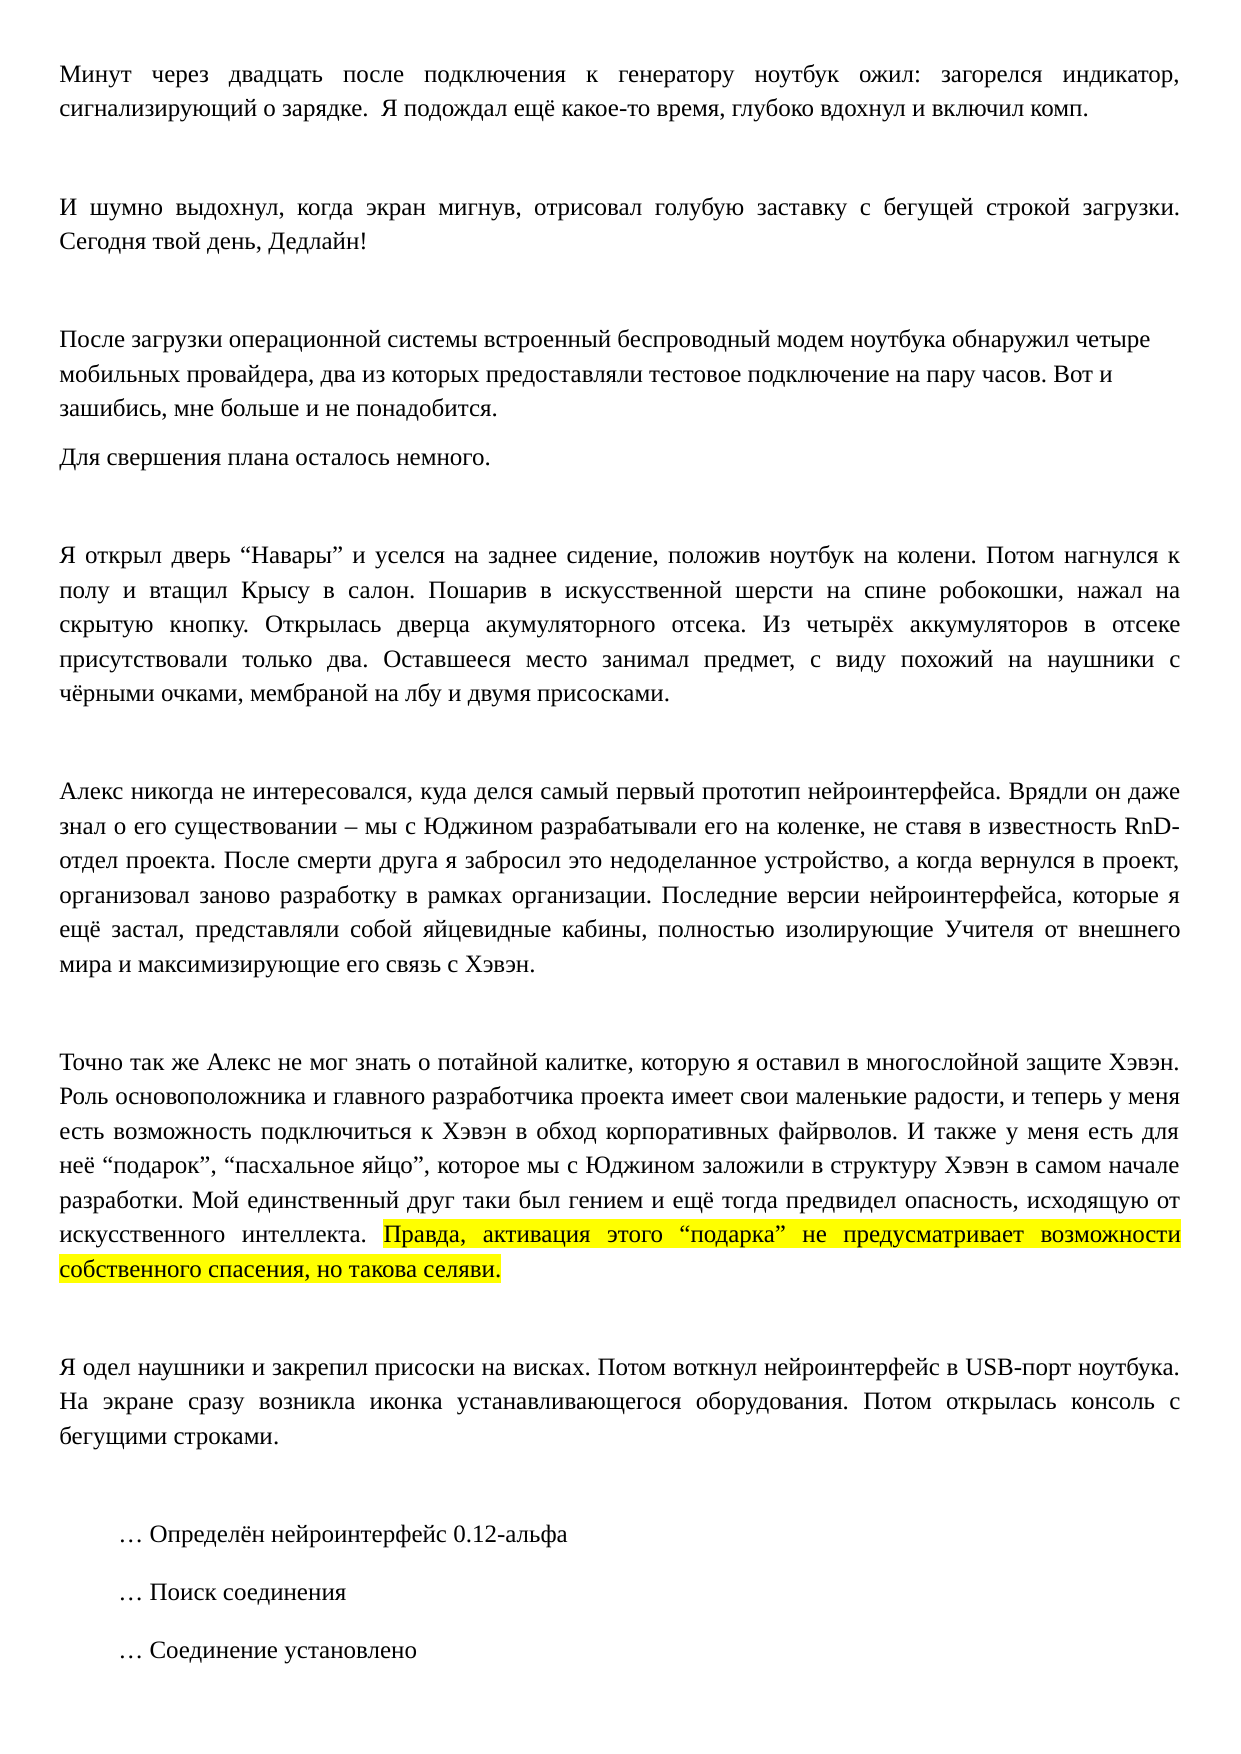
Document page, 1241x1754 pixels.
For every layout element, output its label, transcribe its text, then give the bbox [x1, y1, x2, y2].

text После загрузки операционной системы встроенный беспроводный модем ноутбука обнаружил четыре мобильных провайдера, два из которых предоставляли тестовое подключение на пару часов. Вот и зашибись, мне больше и не понадобится. [59, 324, 1181, 422]
text И шумно выдохнул, когда экран мигнув, отрисовал голубую заставку с бегущей строкой загрузки. Сегодня твой день, Дедлайн! [59, 192, 1181, 255]
text … Определён нейроинтерфейс 0.12-альфа [118, 1519, 1122, 1548]
text … Поиск соединения [118, 1577, 1122, 1606]
text … Соединение установлено [118, 1636, 1122, 1664]
text Точно так же Алекс не мог знать о потайной калитке, которую я оставил в многослойной защите Хэвэн. Роль основоположника и главного разработчика проекта имеет свои маленькие радости, и теперь у меня есть возможность подключиться к Хэвэн в обход корпоративных файрволов. И также у меня есть для неё “подарок”, “пасхальное яйцо”, которое мы с Юджином заложили в структуру Хэвэн в самом начале разработки. Мой единственный друг таки был гением и ещё тогда предвидел опасность, исходящую от искусственного интеллекта. Правда, активация этого “подарка” не предусматривает возможности собственного спасения, но такова селяви. [59, 1047, 1181, 1283]
text Минут через двадцать после подключения к генератору ноутбук ожил: загорелся индикатор, сигнализирующий о зарядке. Я подождал ещё какое-то время, глубоко вдохнул и включил комп. [59, 59, 1181, 122]
text Я открыл дверь “Навары” и уселся на заднее сидение, положив ноутбук на колени. Потом нагнулся к полу и втащил Крысу в салон. Пошарив в искусственной шерсти на спине робокошки, нажал на скрытую кнопку. Открылась дверца акумуляторного отсека. Из четырёх аккумуляторов в отсеке присутствовали только два. Оставшееся место занимал предмет, с виду похожий на наушники с чёрными очками, мембраной на лбу и двумя присосками. [59, 540, 1181, 707]
text Алекс никогда не интересовался, куда делся самый первый прототип нейроинтерфейса. Врядли он даже знал о его существовании – мы с Юджином разрабатывали его на коленке, не ставя в известность RnD-отдел проекта. После смерти друга я забросил это недоделанное устройство, а когда вернулся в проект, организовал заново разработку в рамках организации. Последние версии нейроинтерфейса, которые я ещё застал, представляли собой яйцевидные кабины, полностью изолирующие Учителя от внешнего мира и максимизирующие его связь с Хэвэн. [59, 776, 1181, 978]
text Для свершения плана осталось немного. [59, 442, 1181, 471]
text Я одел наушники и закрепил присоски на висках. Потом воткнул нейроинтерфейс в USB-порт ноутбука. На экране сразу возникла иконка устанавливающегося оборудования. Потом открылась консоль с бегущими строками. [59, 1352, 1181, 1450]
